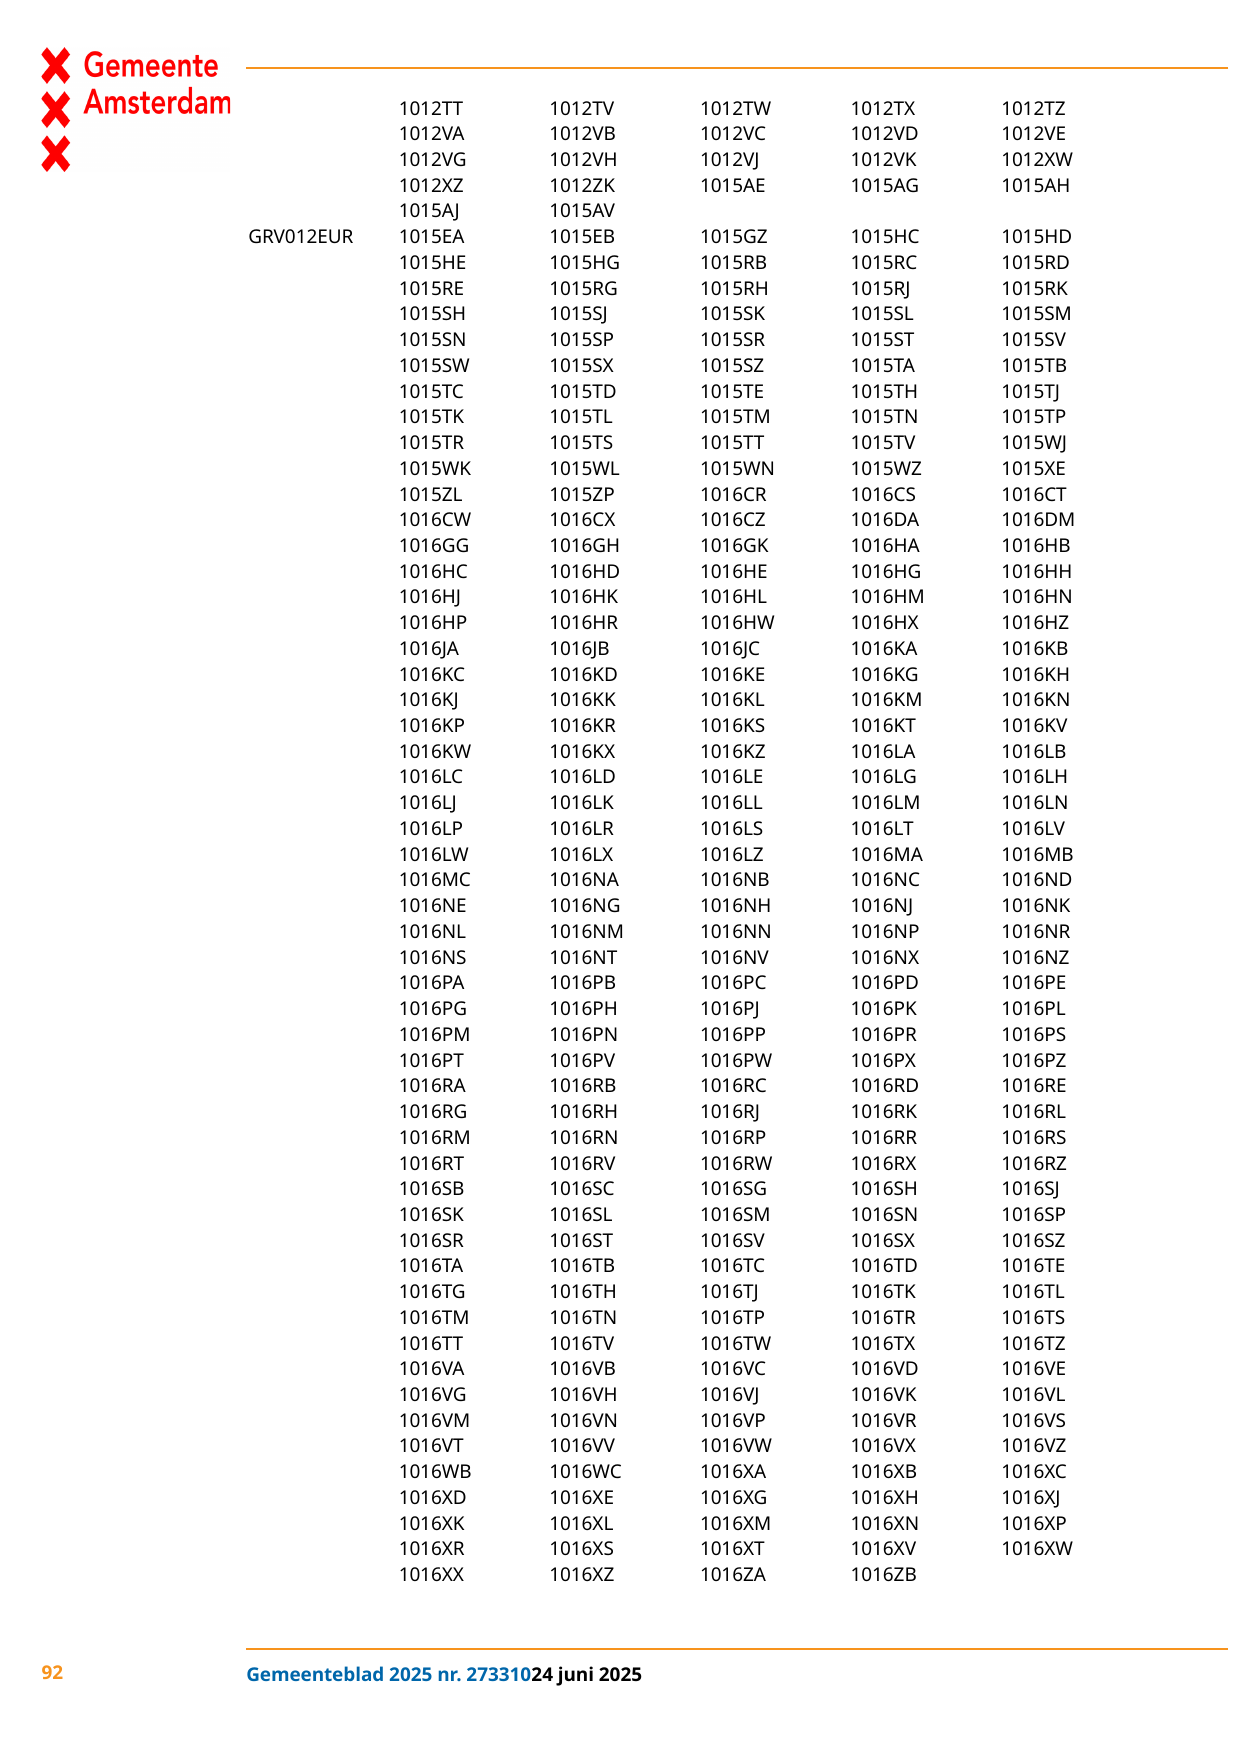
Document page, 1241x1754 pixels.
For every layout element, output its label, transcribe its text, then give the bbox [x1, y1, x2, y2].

table_cell [248, 1150, 398, 1175]
table_cell 1016TH [549, 1278, 700, 1304]
table_cell 1015SH [399, 301, 549, 326]
table_cell [248, 429, 398, 455]
table_cell 1016RX [850, 1150, 1001, 1175]
table_cell 1016TS [1001, 1304, 1152, 1330]
table_cell 1016TT [399, 1330, 549, 1356]
table_cell 1015GZ [700, 224, 850, 249]
table_cell [248, 249, 398, 275]
table_cell 1016LA [850, 738, 1001, 764]
table_cell 1016XX [399, 1561, 549, 1587]
table_cell [248, 1047, 398, 1072]
table_cell [1001, 198, 1152, 223]
table_cell 1016LT [850, 815, 1001, 841]
table_cell 1015SN [399, 326, 549, 352]
table_cell 1015WJ [1001, 429, 1152, 455]
table_cell [248, 1510, 398, 1536]
table_cell 1016HH [1001, 558, 1152, 584]
table_cell 1015RH [700, 275, 850, 301]
table_cell [248, 532, 398, 558]
table_cell 1016RV [549, 1150, 700, 1175]
table_cell 1016MB [1001, 841, 1152, 867]
table_cell 1016RH [549, 1098, 700, 1124]
table_cell 1015SV [1001, 326, 1152, 352]
table_cell 1016KK [549, 687, 700, 712]
table_cell [248, 661, 398, 687]
table_cell 1016LN [1001, 790, 1152, 815]
table_cell 1016LW [399, 841, 549, 867]
table_cell 1016LL [700, 790, 850, 815]
table_cell [248, 301, 398, 326]
table_cell 1016RS [1001, 1124, 1152, 1150]
table_cell 1016KS [700, 712, 850, 738]
table_cell [248, 944, 398, 969]
table_cell 1016LR [549, 815, 700, 841]
table_cell 1012XZ [399, 172, 549, 198]
table_cell [248, 1407, 398, 1433]
table_cell 1012ZK [549, 172, 700, 198]
table_cell 1016PZ [1001, 1047, 1152, 1072]
table_cell 1016SX [850, 1227, 1001, 1253]
table_cell 1016KL [700, 687, 850, 712]
table_cell [248, 146, 398, 172]
table_cell 1016TK [850, 1278, 1001, 1304]
table_cell 1016ZA [700, 1561, 850, 1587]
table_cell 1015SK [700, 301, 850, 326]
table_cell 1016PW [700, 1047, 850, 1072]
table_cell 1016LD [549, 764, 700, 789]
table_cell [248, 378, 398, 403]
table_cell 1016CW [399, 506, 549, 532]
table_cell 1015EA [399, 224, 549, 249]
table_cell 1016NS [399, 944, 549, 969]
table_cell 1016HK [549, 584, 700, 609]
table_cell [248, 1330, 398, 1356]
table_cell 1016VD [850, 1356, 1001, 1381]
table_cell 1016KB [1001, 635, 1152, 661]
table_cell [248, 1459, 398, 1484]
table_cell 1015SP [549, 326, 700, 352]
table_cell 1016HZ [1001, 609, 1152, 635]
table_cell [248, 970, 398, 995]
table_cell 1016GG [399, 532, 549, 558]
table_cell 1015ZL [399, 481, 549, 506]
table_cell 1016TJ [700, 1278, 850, 1304]
table_cell 1016HJ [399, 584, 549, 609]
table_cell 1016LH [1001, 764, 1152, 789]
table_cell 1016VC [700, 1356, 850, 1381]
table_cell 1016HG [850, 558, 1001, 584]
table_cell [248, 1484, 398, 1510]
table_cell 1015HC [850, 224, 1001, 249]
table_cell 1016LE [700, 764, 850, 789]
table_cell 1016NB [700, 867, 850, 892]
table_cell 1016PT [399, 1047, 549, 1072]
table_cell 1016PB [549, 970, 700, 995]
table_cell 1012VG [399, 146, 549, 172]
table_cell 1016LP [399, 815, 549, 841]
table_cell 1016VH [549, 1381, 700, 1407]
table_cell 1016PX [850, 1047, 1001, 1072]
table_cell 1012VA [399, 121, 549, 146]
table_cell 1015RE [399, 275, 549, 301]
table_cell 1016SJ [1001, 1175, 1152, 1201]
table_cell 1016KJ [399, 687, 549, 712]
table_cell 1016NN [700, 918, 850, 944]
table_cell 1016HR [549, 609, 700, 635]
table_cell 1015ZP [549, 481, 700, 506]
table_cell 1012TW [700, 95, 850, 121]
table_cell 1016KZ [700, 738, 850, 764]
table_cell 1016SB [399, 1175, 549, 1201]
table_cell 1015TV [850, 429, 1001, 455]
table_cell 1016RJ [700, 1098, 850, 1124]
table_cell 1016TD [850, 1253, 1001, 1278]
table_cell 1016KE [700, 661, 850, 687]
table_cell 1016RK [850, 1098, 1001, 1124]
table_cell 1016XV [850, 1536, 1001, 1561]
table_cell 1016GH [549, 532, 700, 558]
table_cell 1016LM [850, 790, 1001, 815]
table_cell [248, 712, 398, 738]
table_cell [700, 198, 850, 223]
table_cell 1015TD [549, 378, 700, 403]
table_cell 1016NT [549, 944, 700, 969]
table_cell 1015TB [1001, 352, 1152, 378]
table_cell 1015SW [399, 352, 549, 378]
table_cell 1015RC [850, 249, 1001, 275]
table_cell 1016ST [549, 1227, 700, 1253]
table_cell [248, 738, 398, 764]
table_cell 1012VD [850, 121, 1001, 146]
table_cell 1016RL [1001, 1098, 1152, 1124]
table_cell 1015TJ [1001, 378, 1152, 403]
table_cell 1016KH [1001, 661, 1152, 687]
table_cell 1015TM [700, 404, 850, 429]
table_cell 1016HB [1001, 532, 1152, 558]
table_cell 1016LV [1001, 815, 1152, 841]
table_cell 1015RK [1001, 275, 1152, 301]
table_cell 1016DM [1001, 506, 1152, 532]
table_cell 1016TC [700, 1253, 850, 1278]
table_cell [248, 1561, 398, 1587]
table_cell [248, 635, 398, 661]
table_cell 1016KV [1001, 712, 1152, 738]
table_cell 1016PD [850, 970, 1001, 995]
table_cell 1016PN [549, 1021, 700, 1047]
table_cell [248, 481, 398, 506]
table_cell 1016KR [549, 712, 700, 738]
table_cell 1016PE [1001, 970, 1152, 995]
table_cell 1016XE [549, 1484, 700, 1510]
table_cell 1016HN [1001, 584, 1152, 609]
table_cell 1016XN [850, 1510, 1001, 1536]
table_cell 1016HM [850, 584, 1001, 609]
table_cell 1016TG [399, 1278, 549, 1304]
table_cell 1016SG [700, 1175, 850, 1201]
table_cell 1016ND [1001, 867, 1152, 892]
table_cell 1016NC [850, 867, 1001, 892]
table_cell 1015SM [1001, 301, 1152, 326]
table_cell 1016PJ [700, 995, 850, 1021]
table_cell 1016VK [850, 1381, 1001, 1407]
table_cell 1016VL [1001, 1381, 1152, 1407]
table_cell 1015HD [1001, 224, 1152, 249]
table_cell 1016NJ [850, 893, 1001, 918]
table_cell [248, 506, 398, 532]
table_cell 1015WL [549, 455, 700, 481]
table_cell 1016XW [1001, 1536, 1152, 1561]
table_cell 1016TV [549, 1330, 700, 1356]
table_cell 1015WK [399, 455, 549, 481]
table_cell [248, 1381, 398, 1407]
table_cell 1016MC [399, 867, 549, 892]
table_cell [248, 790, 398, 815]
table_cell 1016XJ [1001, 1484, 1152, 1510]
table_cell 1015TC [399, 378, 549, 403]
table_cell 1016SH [850, 1175, 1001, 1201]
table_cell 1016KD [549, 661, 700, 687]
table_cell 1016LC [399, 764, 549, 789]
table_cell [248, 1175, 398, 1201]
table_cell [248, 764, 398, 789]
table_cell 1016KW [399, 738, 549, 764]
table_cell 1016XZ [549, 1561, 700, 1587]
table_cell 1016XD [399, 1484, 549, 1510]
table_cell 1016NK [1001, 893, 1152, 918]
table_cell 1016DA [850, 506, 1001, 532]
table_cell 1016HP [399, 609, 549, 635]
table_cell 1016HC [399, 558, 549, 584]
table_cell 1015RG [549, 275, 700, 301]
table_cell 1015RB [700, 249, 850, 275]
table_cell 1016CT [1001, 481, 1152, 506]
table_cell 1016XH [850, 1484, 1001, 1510]
table_cell 1016VX [850, 1433, 1001, 1458]
table_cell [248, 1073, 398, 1098]
table_cell 1016SN [850, 1201, 1001, 1227]
table_cell 1012TX [850, 95, 1001, 121]
table_cell 1016XP [1001, 1510, 1152, 1536]
table_cell [248, 95, 398, 121]
table_cell 1016HD [549, 558, 700, 584]
table_cell 1016XG [700, 1484, 850, 1510]
table_cell [248, 1098, 398, 1124]
table_cell 1016TA [399, 1253, 549, 1278]
table_cell 1016RA [399, 1073, 549, 1098]
table_cell 1016LX [549, 841, 700, 867]
table_cell 1012VH [549, 146, 700, 172]
table_cell 1016RD [850, 1073, 1001, 1098]
table_cell GRV012EUR [248, 224, 398, 249]
table_cell 1016VJ [700, 1381, 850, 1407]
table_cell 1016PM [399, 1021, 549, 1047]
table_cell 1016RP [700, 1124, 850, 1150]
table_cell 1016PL [1001, 995, 1152, 1021]
table_cell 1016RC [700, 1073, 850, 1098]
table_cell [248, 867, 398, 892]
table_cell [248, 584, 398, 609]
table_cell [248, 918, 398, 944]
table_cell 1016CZ [700, 506, 850, 532]
table_cell 1015RD [1001, 249, 1152, 275]
table_cell 1012TV [549, 95, 700, 121]
table_cell 1015HG [549, 249, 700, 275]
table_cell [248, 1356, 398, 1381]
table_cell 1012VK [850, 146, 1001, 172]
table_cell 1016SM [700, 1201, 850, 1227]
table_cell 1016HX [850, 609, 1001, 635]
table_cell 1016PH [549, 995, 700, 1021]
table_cell 1015RJ [850, 275, 1001, 301]
table_cell [248, 172, 398, 198]
table_cell 1015TE [700, 378, 850, 403]
table_cell 1015SZ [700, 352, 850, 378]
table_cell 1016PP [700, 1021, 850, 1047]
table_cell 1016MA [850, 841, 1001, 867]
table_cell [248, 1304, 398, 1330]
table_cell [248, 404, 398, 429]
table_cell 1015SR [700, 326, 850, 352]
table_cell 1016VA [399, 1356, 549, 1381]
table_cell [248, 1124, 398, 1150]
table_cell [248, 841, 398, 867]
table_cell 1016VM [399, 1407, 549, 1433]
table_cell 1016RT [399, 1150, 549, 1175]
table_cell 1016SK [399, 1201, 549, 1227]
table_cell 1016GK [700, 532, 850, 558]
table_cell 1015AG [850, 172, 1001, 198]
table_cell 1016RE [1001, 1073, 1152, 1098]
table_cell 1016LK [549, 790, 700, 815]
table_cell 1015TP [1001, 404, 1152, 429]
table_cell 1016XT [700, 1536, 850, 1561]
table_cell 1016VS [1001, 1407, 1152, 1433]
table_cell 1016KG [850, 661, 1001, 687]
table_cell 1015XE [1001, 455, 1152, 481]
table_cell [248, 609, 398, 635]
table_cell 1016RN [549, 1124, 700, 1150]
table_cell 1015TN [850, 404, 1001, 429]
table_cell 1016XA [700, 1459, 850, 1484]
table_cell 1016KN [1001, 687, 1152, 712]
table_cell [248, 198, 398, 223]
table_cell 1015TH [850, 378, 1001, 403]
table_cell 1015HE [399, 249, 549, 275]
table_cell 1015AJ [399, 198, 549, 223]
table_cell [248, 1201, 398, 1227]
table_cell [850, 198, 1001, 223]
table_cell 1016HL [700, 584, 850, 609]
table_cell 1016HA [850, 532, 1001, 558]
table_cell 1016NG [549, 893, 700, 918]
table_cell 1016KM [850, 687, 1001, 712]
table_cell 1016VR [850, 1407, 1001, 1433]
table_cell 1016CR [700, 481, 850, 506]
table_cell [248, 1433, 398, 1458]
table_cell 1016VG [399, 1381, 549, 1407]
table_cell 1012VC [700, 121, 850, 146]
table_cell [248, 1536, 398, 1561]
table_cell 1016LG [850, 764, 1001, 789]
table_cell 1016VE [1001, 1356, 1152, 1381]
table_cell 1015TA [850, 352, 1001, 378]
table_cell 1016XB [850, 1459, 1001, 1484]
table_cell 1016PV [549, 1047, 700, 1072]
table_cell 1016XM [700, 1510, 850, 1536]
table_cell 1016RM [399, 1124, 549, 1150]
table_cell 1016SP [1001, 1201, 1152, 1227]
table_cell 1016TL [1001, 1278, 1152, 1304]
table_cell 1016TN [549, 1304, 700, 1330]
table_cell 1016VP [700, 1407, 850, 1433]
table_cell 1016NX [850, 944, 1001, 969]
table_cell 1015ST [850, 326, 1001, 352]
table_cell 1016JB [549, 635, 700, 661]
table_cell 1016PR [850, 1021, 1001, 1047]
table_cell 1016JC [700, 635, 850, 661]
table_cell 1016LJ [399, 790, 549, 815]
table_cell 1016KC [399, 661, 549, 687]
table_cell [248, 326, 398, 352]
table_cell 1016TP [700, 1304, 850, 1330]
table_cell 1016CS [850, 481, 1001, 506]
table_cell 1016PC [700, 970, 850, 995]
table_cell 1016HE [700, 558, 850, 584]
table_cell 1016TW [700, 1330, 850, 1356]
table_cell 1016VB [549, 1356, 700, 1381]
table_cell 1015SL [850, 301, 1001, 326]
table_cell 1015AH [1001, 172, 1152, 198]
table_cell [248, 558, 398, 584]
table_cell [248, 1227, 398, 1253]
table_cell 1016XR [399, 1536, 549, 1561]
table_cell 1015TR [399, 429, 549, 455]
table_cell [248, 1253, 398, 1278]
table_cell 1015TT [700, 429, 850, 455]
table_cell [248, 121, 398, 146]
table_cell 1016KX [549, 738, 700, 764]
table_cell 1016XS [549, 1536, 700, 1561]
table_cell 1016PS [1001, 1021, 1152, 1047]
table_cell 1016RW [700, 1150, 850, 1175]
table_cell 1016NR [1001, 918, 1152, 944]
table_cell 1016CX [549, 506, 700, 532]
table_cell 1016TR [850, 1304, 1001, 1330]
table_cell 1012XW [1001, 146, 1152, 172]
table_cell 1016PA [399, 970, 549, 995]
table_cell 1016VN [549, 1407, 700, 1433]
table_cell 1016NA [549, 867, 700, 892]
table_cell 1016XC [1001, 1459, 1152, 1484]
table_cell 1016HW [700, 609, 850, 635]
table_cell 1016JA [399, 635, 549, 661]
table_cell [248, 352, 398, 378]
table_cell 1015WN [700, 455, 850, 481]
table_cell 1016ZB [850, 1561, 1001, 1587]
table_cell 1016SC [549, 1175, 700, 1201]
table_cell 1016VV [549, 1433, 700, 1458]
table_cell 1016TZ [1001, 1330, 1152, 1356]
table_cell 1016VZ [1001, 1433, 1152, 1458]
table_cell 1016KP [399, 712, 549, 738]
table_cell 1016NV [700, 944, 850, 969]
table_cell 1016SL [549, 1201, 700, 1227]
table_cell 1015WZ [850, 455, 1001, 481]
table_cell 1016KA [850, 635, 1001, 661]
table_cell 1016RZ [1001, 1150, 1152, 1175]
table_cell 1012VJ [700, 146, 850, 172]
table_cell 1016NL [399, 918, 549, 944]
table_cell [1001, 1561, 1152, 1587]
table_cell [248, 455, 398, 481]
table_cell 1016XK [399, 1510, 549, 1536]
table_cell 1015EB [549, 224, 700, 249]
table_cell 1016WC [549, 1459, 700, 1484]
table_cell 1015SJ [549, 301, 700, 326]
table_cell 1016NH [700, 893, 850, 918]
table_cell 1016XL [549, 1510, 700, 1536]
table_cell 1016LB [1001, 738, 1152, 764]
table_cell 1016LS [700, 815, 850, 841]
table_cell 1016TM [399, 1304, 549, 1330]
table_cell 1016NE [399, 893, 549, 918]
table_cell 1016SR [399, 1227, 549, 1253]
table_cell 1012TT [399, 95, 549, 121]
table_cell 1015AV [549, 198, 700, 223]
table_cell 1016PG [399, 995, 549, 1021]
table_cell 1015TL [549, 404, 700, 429]
table_cell 1016TE [1001, 1253, 1152, 1278]
table_cell 1016TB [549, 1253, 700, 1278]
table_cell 1016RR [850, 1124, 1001, 1150]
table_cell [248, 815, 398, 841]
table_cell [248, 1021, 398, 1047]
table_cell 1016TX [850, 1330, 1001, 1356]
picture [41, 47, 231, 172]
table_cell 1016NM [549, 918, 700, 944]
table_cell 1015TS [549, 429, 700, 455]
table_cell 1015SX [549, 352, 700, 378]
table_cell 1016VT [399, 1433, 549, 1458]
table_cell 1016PK [850, 995, 1001, 1021]
table_cell 1016SZ [1001, 1227, 1152, 1253]
table_cell 1016KT [850, 712, 1001, 738]
table_cell 1012TZ [1001, 95, 1152, 121]
table_cell 1016SV [700, 1227, 850, 1253]
table_cell 1012VB [549, 121, 700, 146]
table_cell 1015AE [700, 172, 850, 198]
table_cell 1016NZ [1001, 944, 1152, 969]
table_cell 1016WB [399, 1459, 549, 1484]
table_cell 1016VW [700, 1433, 850, 1458]
table_cell [248, 275, 398, 301]
table_cell 1012VE [1001, 121, 1152, 146]
table_cell 1016NP [850, 918, 1001, 944]
table_cell [248, 687, 398, 712]
table_cell [248, 893, 398, 918]
table_cell [248, 995, 398, 1021]
table_cell 1016RB [549, 1073, 700, 1098]
table_cell [248, 1278, 398, 1304]
table_cell 1015TK [399, 404, 549, 429]
table_cell 1016RG [399, 1098, 549, 1124]
table_cell 1016LZ [700, 841, 850, 867]
